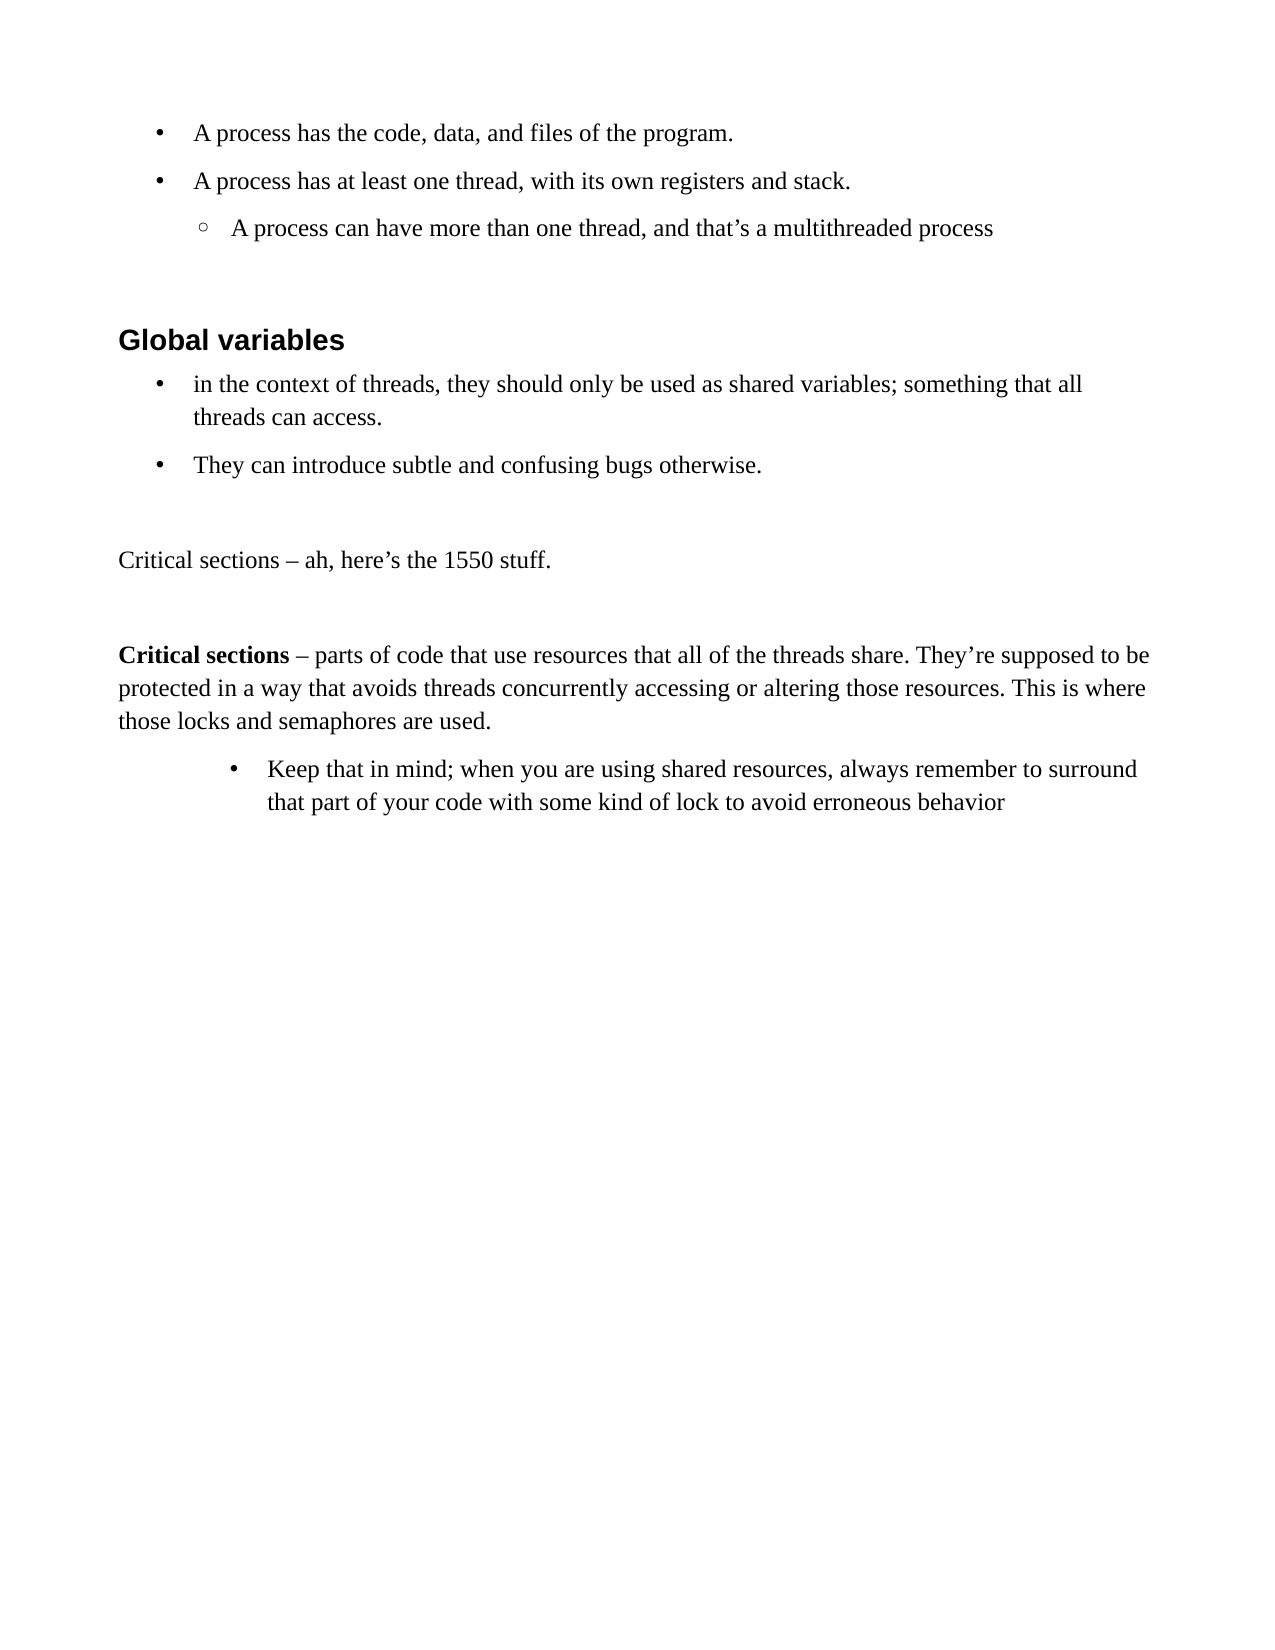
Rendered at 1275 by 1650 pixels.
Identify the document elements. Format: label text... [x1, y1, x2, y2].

text Critical sections – ah, here’s the 1550 stuff. [118, 545, 1157, 574]
list They can introduce subtle and confusing bugs otherwise. [156, 450, 1157, 479]
text Critical sections – parts of code that use resources that all of the threads share. They’re supposed to be protected in a way that avoids threads concurrently accessing or altering those resources. This is where those locks and semaphores are used. [118, 640, 1157, 735]
list A process has the code, data, and files of the program. [156, 118, 1157, 147]
list A process can have more than one thread, and that’s a multithreaded process [193, 213, 1157, 242]
list A process has at least one thread, with its own registers and stack. [156, 166, 1157, 194]
list Keep that in mind; when you are using shared resources, always remember to surround that part of your code with some kind of lock to avoid erroneous behavior [229, 754, 1157, 816]
subtitle Global variables [118, 323, 1157, 357]
list in the context of threads, they should only be used as shared variables; something that all threads can access. [156, 369, 1157, 431]
